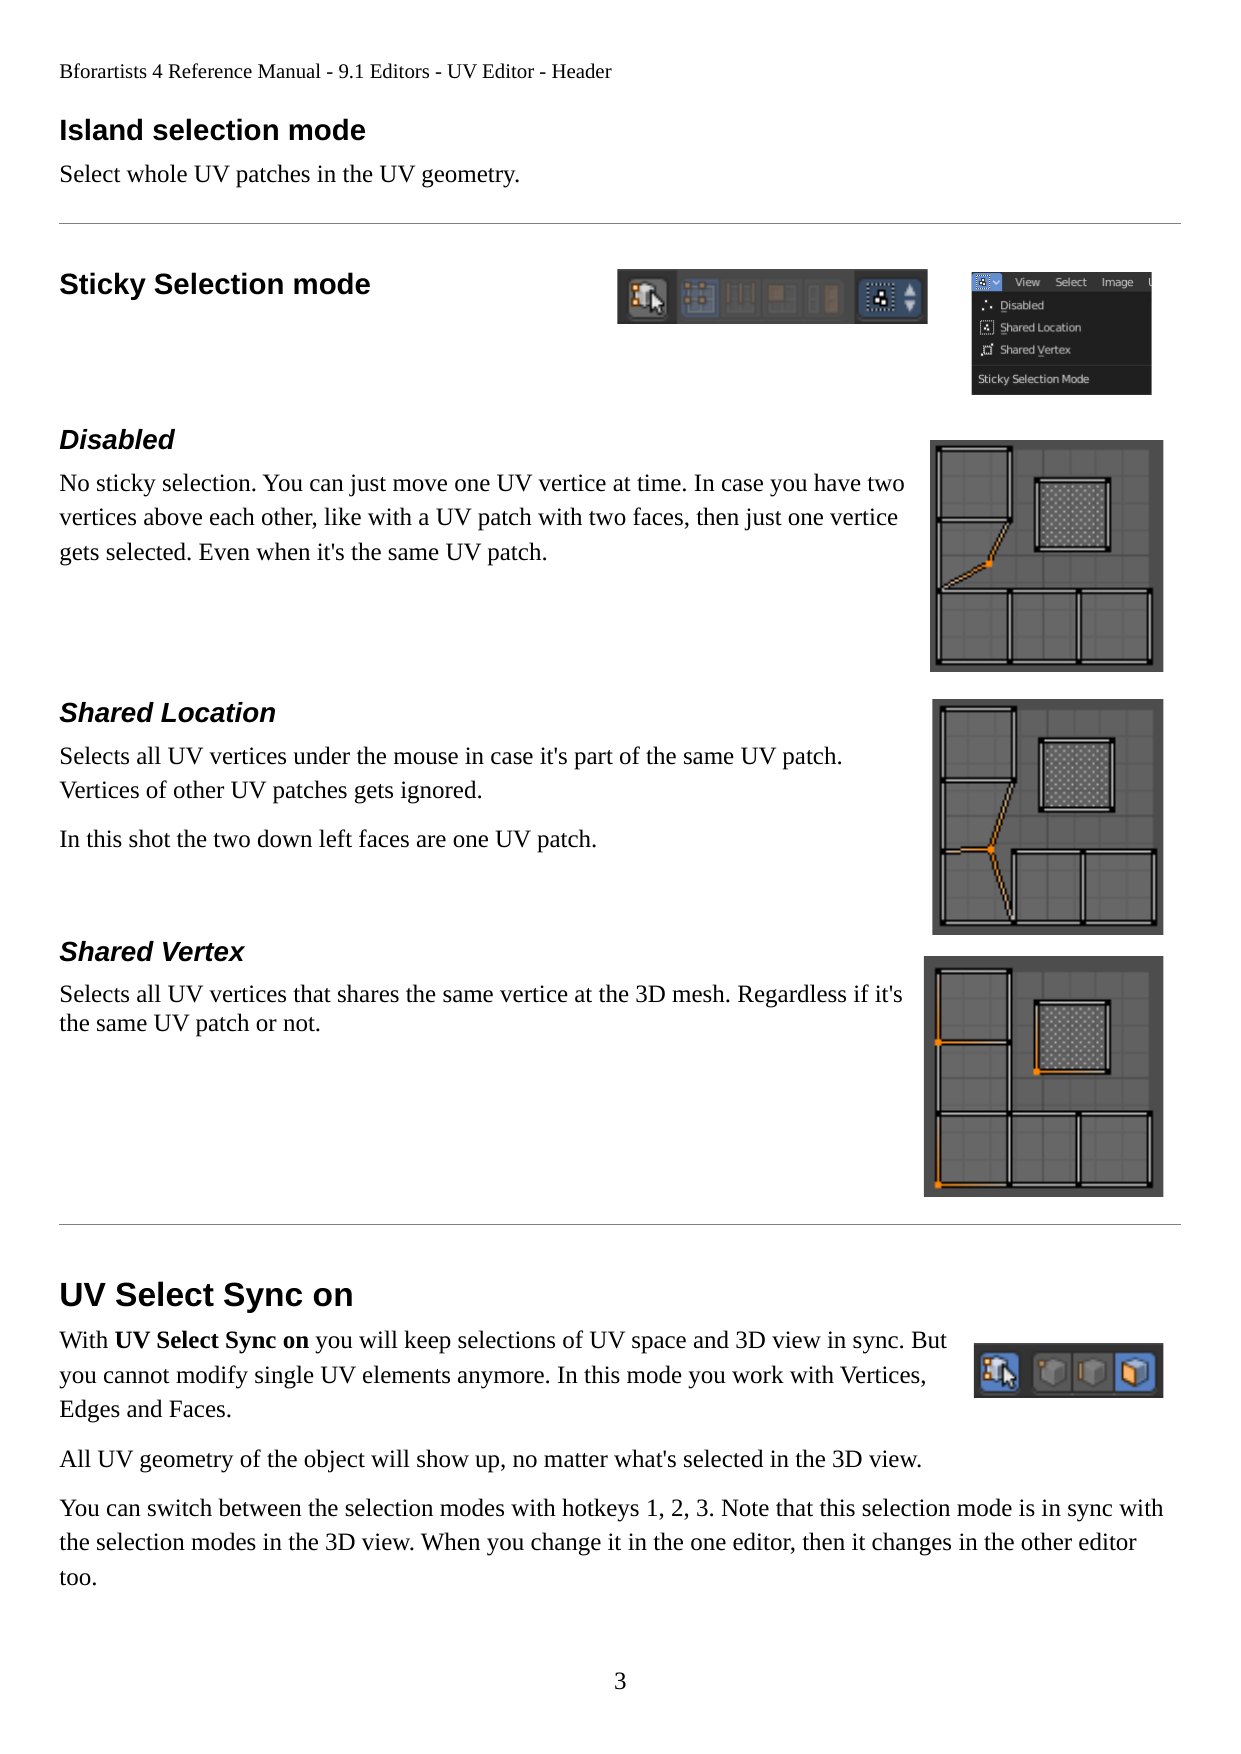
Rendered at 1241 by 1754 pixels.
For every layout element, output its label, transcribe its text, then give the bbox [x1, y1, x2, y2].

picture [923, 956, 1164, 1197]
text Selects all UV vertices under the mouse in case it's part of the same UV patch. Vertices of other UV patches gets ignored. [59, 741, 932, 804]
subtitle UV Select Sync on [59, 1274, 1181, 1313]
subtitle Disabled [59, 423, 1181, 455]
subtitle Island selection mode [59, 113, 1181, 146]
subtitle Shared Vertex [59, 935, 1181, 967]
picture [973, 1343, 1164, 1398]
text No sticky selection. You can just move one UV vertice at time. In case you have two vertices above each other, like with a UV patch with two faces, then just one vertice gets selected. Even when it's the same UV patch. [59, 468, 930, 566]
subtitle Sticky Selection mode [59, 267, 1181, 300]
picture [617, 269, 928, 324]
picture [971, 272, 1152, 395]
text In this shot the two down left faces are one UV patch. [59, 824, 932, 853]
list Selects all UV vertices that shares the same vertice at the 3D mesh. Regardless if it's the same UV patch or not. [59, 979, 923, 1037]
text All UV geometry of the object will show up, no matter what's selected in the 3D view. [59, 1444, 1181, 1472]
text With UV Select Sync on you will keep selections of UV space and 3D view in sync. But you cannot modify single UV elements anymore. In this mode you work with Vertices, Edges and Faces. [59, 1326, 1181, 1423]
picture [932, 699, 1164, 935]
subtitle Shared Location [59, 697, 1181, 728]
text You can switch between the selection modes with hotkeys 1, 2, 3. Note that this selection mode is in sync with the selection modes in the 3D view. When you change it in the one editor, then it changes in the other editor too. [59, 1493, 1181, 1590]
picture [930, 440, 1164, 672]
text Select whole UV patches in the UV geometry. [59, 159, 1181, 188]
